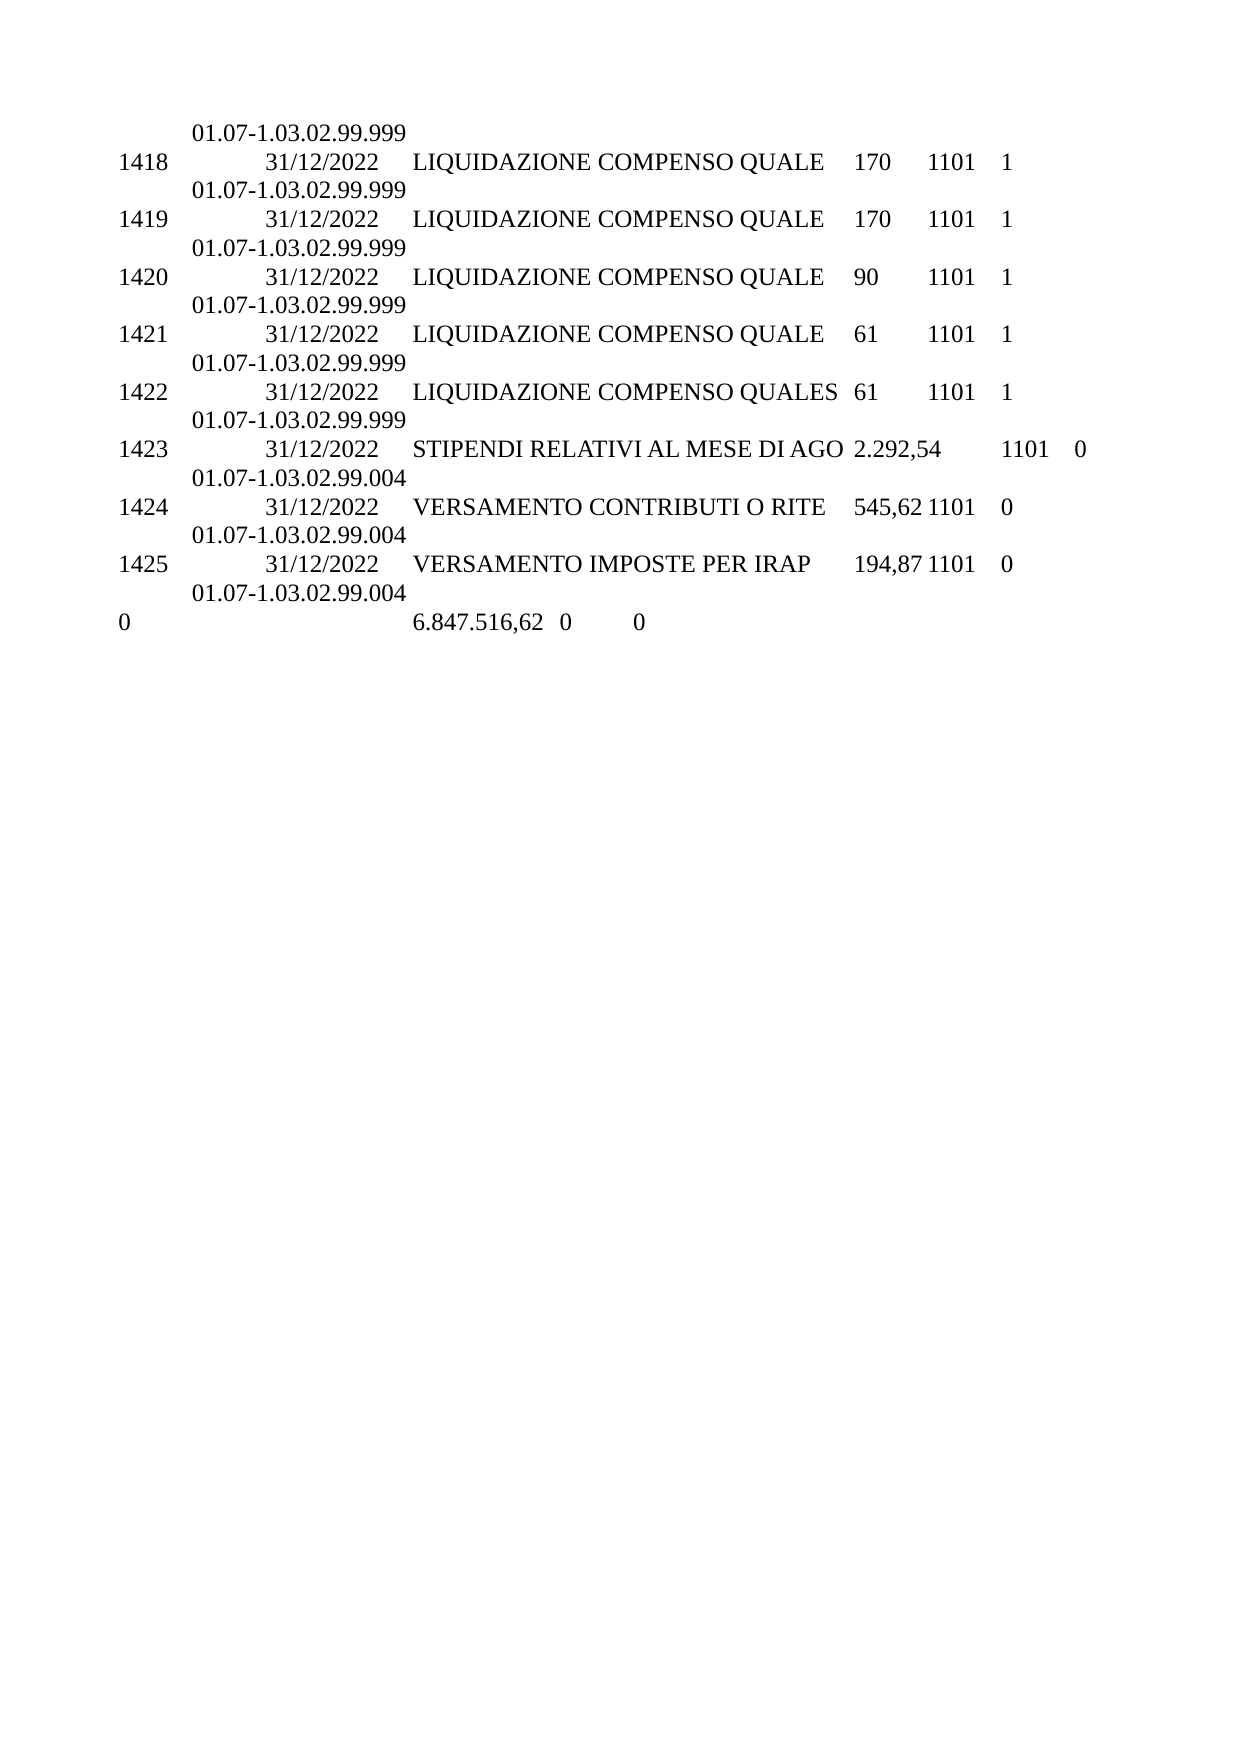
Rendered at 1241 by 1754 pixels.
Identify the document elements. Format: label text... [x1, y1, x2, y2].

text 1425 31/12/2022 VERSAMENTO IMPOSTE PER IRAP 194,87 1101 0 01.07-1.03.02.99.004 [118, 549, 1122, 607]
text 1423 31/12/2022 STIPENDI RELATIVI AL MESE DI AGO 2.292,54 1101 0 01.07-1.03.02.99.004 [118, 434, 1122, 492]
text 1424 31/12/2022 VERSAMENTO CONTRIBUTI O RITE 545,62 1101 0 01.07-1.03.02.99.004 [118, 492, 1122, 549]
text 1419 31/12/2022 LIQUIDAZIONE COMPENSO QUALE 170 1101 1 01.07-1.03.02.99.999 [118, 204, 1122, 262]
text 1418 31/12/2022 LIQUIDAZIONE COMPENSO QUALE 170 1101 1 01.07-1.03.02.99.999 [118, 147, 1122, 204]
text 1422 31/12/2022 LIQUIDAZIONE COMPENSO QUALES 61 1101 1 01.07-1.03.02.99.999 [118, 377, 1122, 434]
text 01.07-1.03.02.99.999 [118, 118, 1122, 147]
text 1420 31/12/2022 LIQUIDAZIONE COMPENSO QUALE 90 1101 1 01.07-1.03.02.99.999 [118, 262, 1122, 319]
text 1421 31/12/2022 LIQUIDAZIONE COMPENSO QUALE 61 1101 1 01.07-1.03.02.99.999 [118, 319, 1122, 377]
text 0 6.847.516,62 0 0 [118, 607, 1122, 636]
